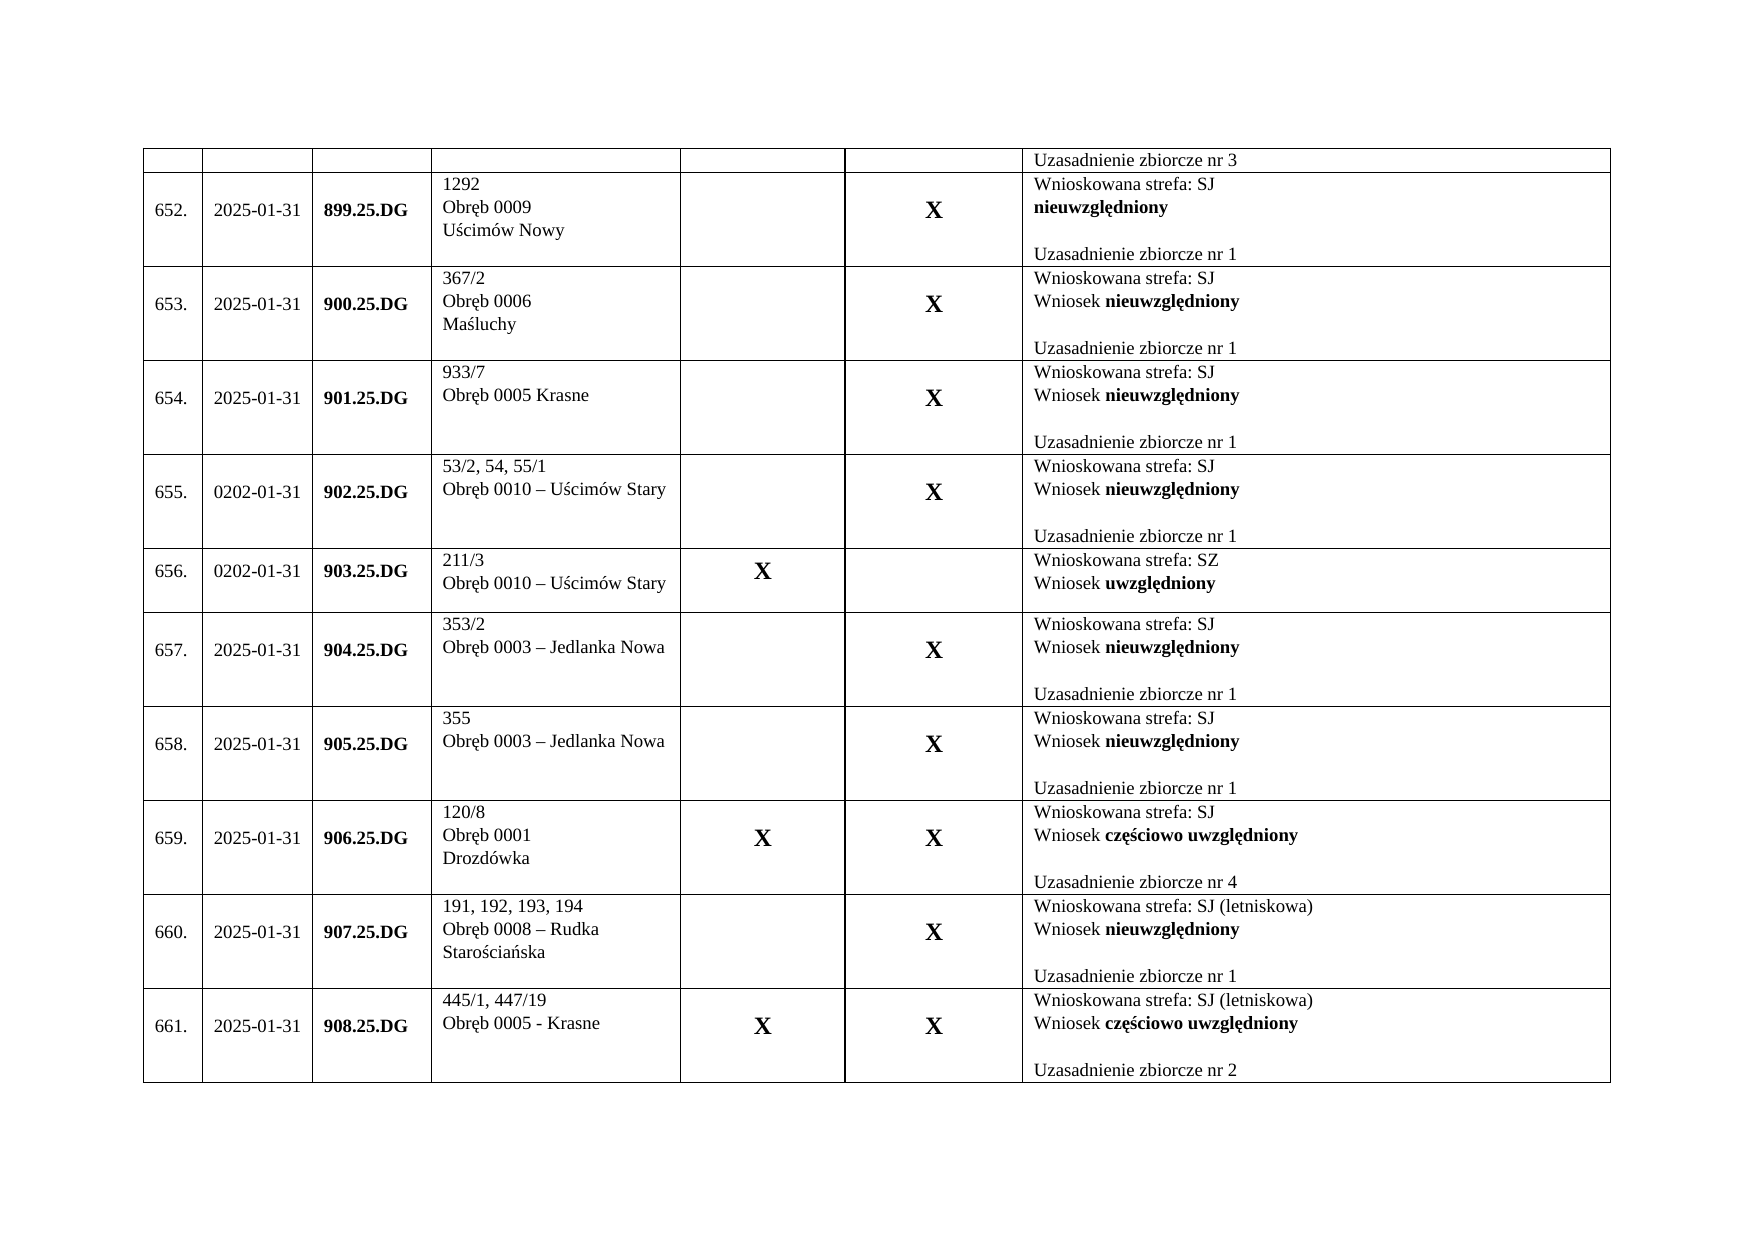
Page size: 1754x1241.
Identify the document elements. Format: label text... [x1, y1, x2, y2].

table_cell Wnioskowana strefa: SJ nieuwzględniony Uzasadnienie zbiorcze nr 1 [1023, 173, 1610, 266]
table_cell 905.25.DG [313, 707, 431, 800]
table_cell 653. [144, 267, 202, 360]
table_cell 191, 192, 193, 194 Obręb 0008 – Rudka Starościańska [432, 895, 680, 988]
table_cell X [846, 361, 1022, 454]
table_cell 2025-01-31 [203, 801, 312, 894]
table_cell 656. [144, 549, 202, 612]
table_cell 902.25.DG [313, 455, 431, 548]
table_cell [681, 895, 844, 988]
table_cell Uzasadnienie zbiorcze nr 3 [1023, 149, 1610, 172]
table_cell 660. [144, 895, 202, 988]
table_cell [313, 149, 431, 172]
table_cell Wnioskowana strefa: SJ Wniosek nieuwzględniony Uzasadnienie zbiorcze nr 1 [1023, 361, 1610, 454]
table_cell 655. [144, 455, 202, 548]
table_cell 904.25.DG [313, 613, 431, 706]
table_cell 657. [144, 613, 202, 706]
table_cell 661. [144, 989, 202, 1082]
table_cell Wnioskowana strefa: SJ (letniskowa) Wniosek częściowo uwzględniony Uzasadnienie zbiorcze nr 2 [1023, 989, 1610, 1082]
table_cell [681, 613, 844, 706]
table_cell X [681, 549, 844, 612]
table_cell 658. [144, 707, 202, 800]
table_cell 211/3 Obręb 0010 – Uścimów Stary [432, 549, 680, 612]
table_cell Wnioskowana strefa: SJ (letniskowa) Wniosek nieuwzględniony Uzasadnienie zbiorcze nr 1 [1023, 895, 1610, 988]
table_cell 654. [144, 361, 202, 454]
table_cell [432, 149, 680, 172]
table_cell 907.25.DG [313, 895, 431, 988]
table_cell 903.25.DG [313, 549, 431, 612]
table_cell 120/8 Obręb 0001 Drozdówka [432, 801, 680, 894]
table_cell X [846, 895, 1022, 988]
table_cell 2025-01-31 [203, 361, 312, 454]
table_cell 901.25.DG [313, 361, 431, 454]
table_cell 2025-01-31 [203, 267, 312, 360]
table_cell X [681, 801, 844, 894]
table_cell 900.25.DG [313, 267, 431, 360]
table_cell 1292 Obręb 0009 Uścimów Nowy [432, 173, 680, 266]
table_cell 933/7 Obręb 0005 Krasne [432, 361, 680, 454]
table_cell [846, 149, 1022, 172]
table_cell 353/2 Obręb 0003 – Jedlanka Nowa [432, 613, 680, 706]
table_cell 2025-01-31 [203, 613, 312, 706]
table_cell Wnioskowana strefa: SJ Wniosek nieuwzględniony Uzasadnienie zbiorcze nr 1 [1023, 707, 1610, 800]
table_cell 2025-01-31 [203, 173, 312, 266]
table_cell 908.25.DG [313, 989, 431, 1082]
table_cell X [846, 455, 1022, 548]
table_cell 2025-01-31 [203, 989, 312, 1082]
table_cell 906.25.DG [313, 801, 431, 894]
table_cell 355 Obręb 0003 – Jedlanka Nowa [432, 707, 680, 800]
table_cell X [846, 267, 1022, 360]
table_cell X [846, 173, 1022, 266]
table_cell 659. [144, 801, 202, 894]
table_cell X [681, 989, 844, 1082]
table_cell Wnioskowana strefa: SZ Wniosek uwzględniony [1023, 549, 1610, 612]
table_cell Wnioskowana strefa: SJ Wniosek nieuwzględniony Uzasadnienie zbiorcze nr 1 [1023, 267, 1610, 360]
table_cell X [846, 989, 1022, 1082]
table_cell [681, 707, 844, 800]
table_cell 367/2 Obręb 0006 Maśluchy [432, 267, 680, 360]
table_cell X [846, 707, 1022, 800]
table_cell [681, 267, 844, 360]
table_cell [681, 149, 844, 172]
table_cell 445/1, 447/19 Obręb 0005 - Krasne [432, 989, 680, 1082]
table_cell Wnioskowana strefa: SJ Wniosek nieuwzględniony Uzasadnienie zbiorcze nr 1 [1023, 613, 1610, 706]
table_cell X [846, 613, 1022, 706]
table_cell 2025-01-31 [203, 895, 312, 988]
table_cell X [846, 801, 1022, 894]
table_cell [203, 149, 312, 172]
table_cell Wnioskowana strefa: SJ Wniosek częściowo uwzględniony Uzasadnienie zbiorcze nr 4 [1023, 801, 1610, 894]
table_cell 2025-01-31 [203, 707, 312, 800]
table_cell 899.25.DG [313, 173, 431, 266]
table_cell [681, 455, 844, 548]
table_cell 652. [144, 173, 202, 266]
table_cell [681, 361, 844, 454]
table_cell 53/2, 54, 55/1 Obręb 0010 – Uścimów Stary [432, 455, 680, 548]
table_cell [846, 549, 1022, 612]
table_cell 0202-01-31 [203, 549, 312, 612]
table_cell [681, 173, 844, 266]
table_cell [144, 149, 202, 172]
table_cell 0202-01-31 [203, 455, 312, 548]
table_cell Wnioskowana strefa: SJ Wniosek nieuwzględniony Uzasadnienie zbiorcze nr 1 [1023, 455, 1610, 548]
